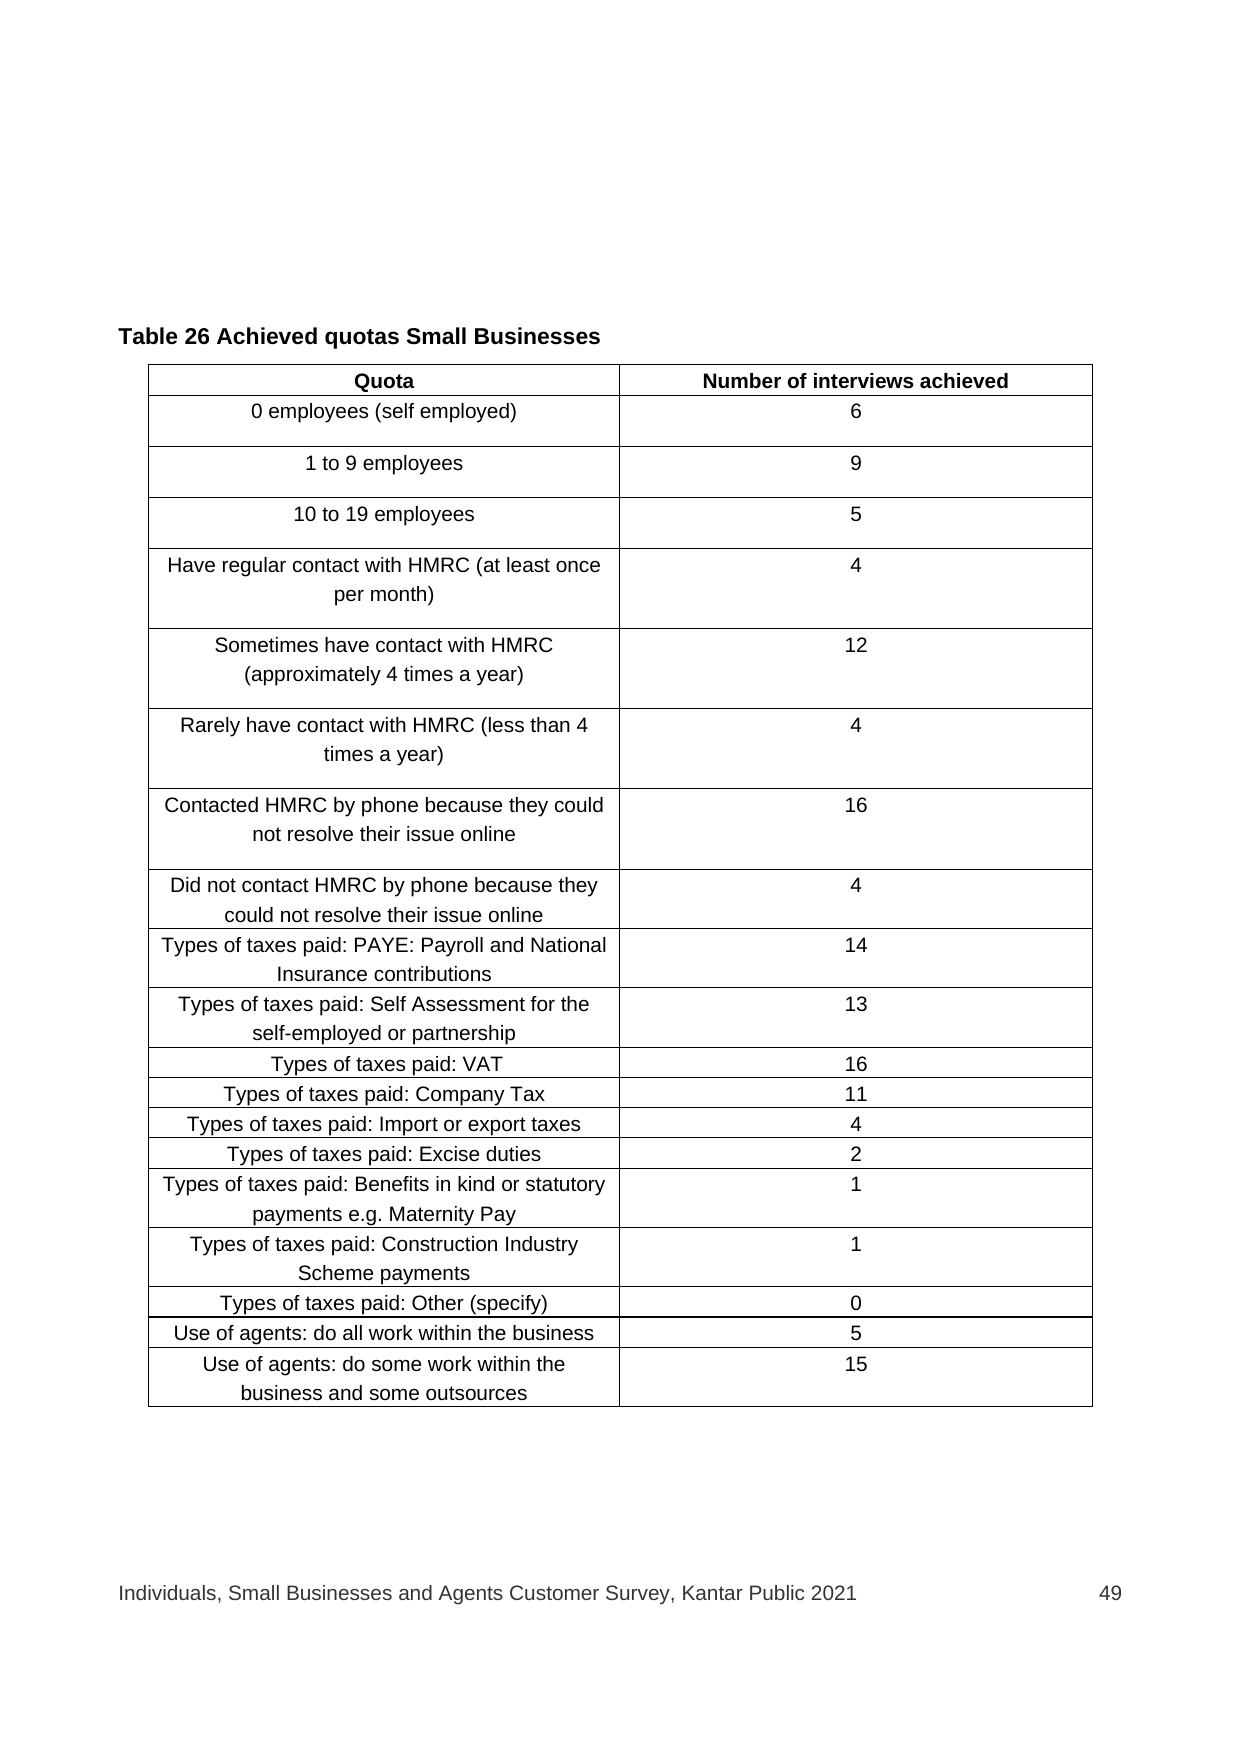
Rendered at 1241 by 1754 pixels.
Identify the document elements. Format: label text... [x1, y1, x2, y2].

table_cell 1 [620, 1169, 1092, 1227]
text Table 26 Achieved quotas Small Businesses [118, 323, 1122, 350]
table_cell 5 [620, 498, 1092, 548]
table_cell Sometimes have contact with HMRC (approximately 4 times a year) [149, 629, 619, 708]
table_cell Contacted HMRC by phone because they could not resolve their issue online [149, 789, 619, 868]
table_cell Use of agents: do some work within the business and some outsources [149, 1348, 619, 1406]
table_cell 11 [620, 1078, 1092, 1107]
table_cell 4 [620, 709, 1092, 788]
table_cell Types of taxes paid: Company Tax [149, 1078, 619, 1107]
table_cell 14 [620, 929, 1092, 987]
table_header Quota [149, 365, 619, 394]
table_cell 16 [620, 1048, 1092, 1077]
table_header Number of interviews achieved [620, 365, 1092, 394]
table_cell Have regular contact with HMRC (at least once per month) [149, 549, 619, 628]
table_cell Use of agents: do all work within the business [149, 1318, 619, 1347]
table_cell 0 employees (self employed) [149, 396, 619, 446]
table_cell Types of taxes paid: Self Assessment for the self-employed or partnership [149, 988, 619, 1047]
table_cell Types of taxes paid: PAYE: Payroll and National Insurance contributions [149, 929, 619, 987]
table_cell 13 [620, 988, 1092, 1047]
table_cell Rarely have contact with HMRC (less than 4 times a year) [149, 709, 619, 788]
table_cell 1 to 9 employees [149, 447, 619, 497]
table_cell Types of taxes paid: Construction Industry Scheme payments [149, 1228, 619, 1286]
table_cell 12 [620, 629, 1092, 708]
table_cell Did not contact HMRC by phone because they could not resolve their issue online [149, 870, 619, 928]
table_cell 4 [620, 870, 1092, 928]
table_cell Types of taxes paid: Import or export taxes [149, 1108, 619, 1137]
table_cell 10 to 19 employees [149, 498, 619, 548]
table_cell 9 [620, 447, 1092, 497]
table_cell 15 [620, 1348, 1092, 1406]
table_cell 0 [620, 1287, 1092, 1316]
table_cell 6 [620, 396, 1092, 446]
table_cell 2 [620, 1138, 1092, 1167]
table_cell Types of taxes paid: Excise duties [149, 1138, 619, 1167]
table_cell 4 [620, 549, 1092, 628]
table_cell 1 [620, 1228, 1092, 1286]
table_cell 5 [620, 1318, 1092, 1347]
table_cell 4 [620, 1108, 1092, 1137]
table_cell Types of taxes paid: Other (specify) [149, 1287, 619, 1316]
table_cell Types of taxes paid: Benefits in kind or statutory payments e.g. Maternity Pay [149, 1169, 619, 1227]
table_cell 16 [620, 789, 1092, 868]
table_cell Types of taxes paid: VAT [149, 1048, 619, 1077]
